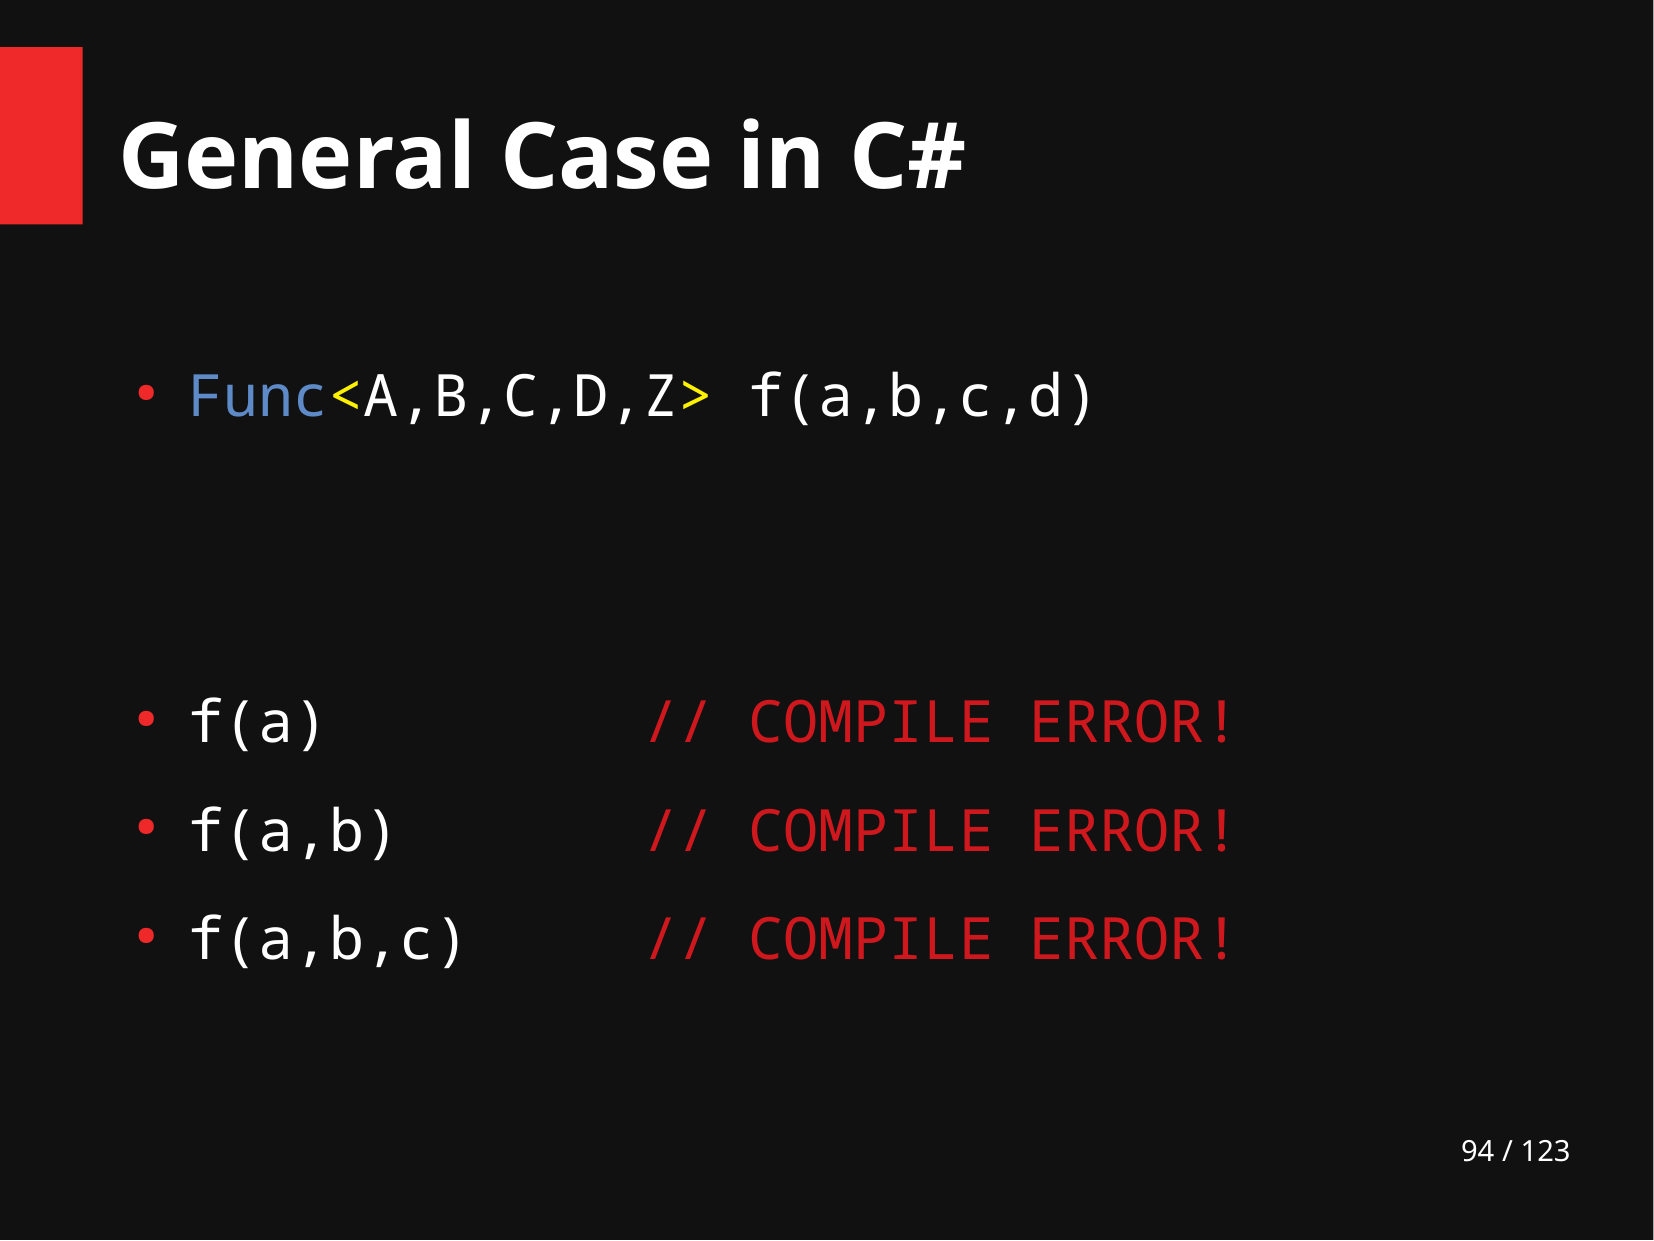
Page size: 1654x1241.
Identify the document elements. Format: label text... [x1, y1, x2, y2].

list Func<A,B,C,D,Z> f(a,b,c,d) f(a) // COMPILE ERROR! f(a,b) // COMPILE ERROR! f(a,b,c) // COMPILE ERROR! [118, 354, 1536, 1074]
title General Case in C# [118, 49, 1571, 257]
